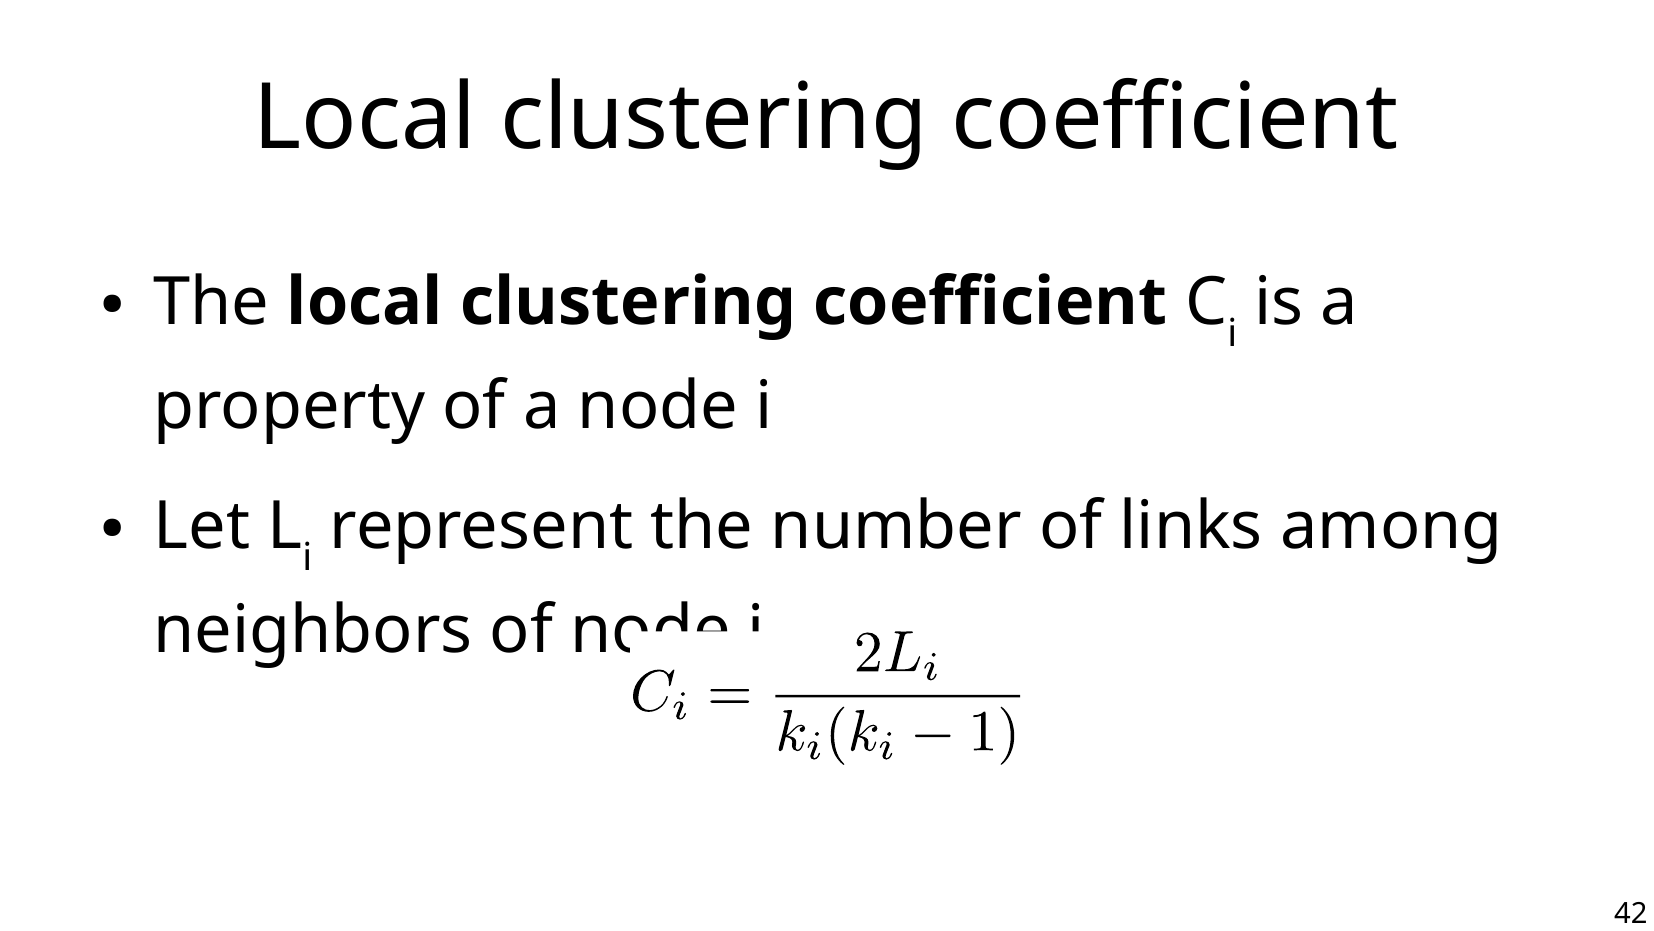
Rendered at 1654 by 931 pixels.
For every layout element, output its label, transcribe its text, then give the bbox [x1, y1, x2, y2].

title Local clustering coefficient [82, 1, 1571, 226]
text_box [630, 631, 1021, 766]
list The local clustering coefficient Ci is a property of a node i Let Li represent the number of links among neighbors of node i [82, 253, 1571, 793]
